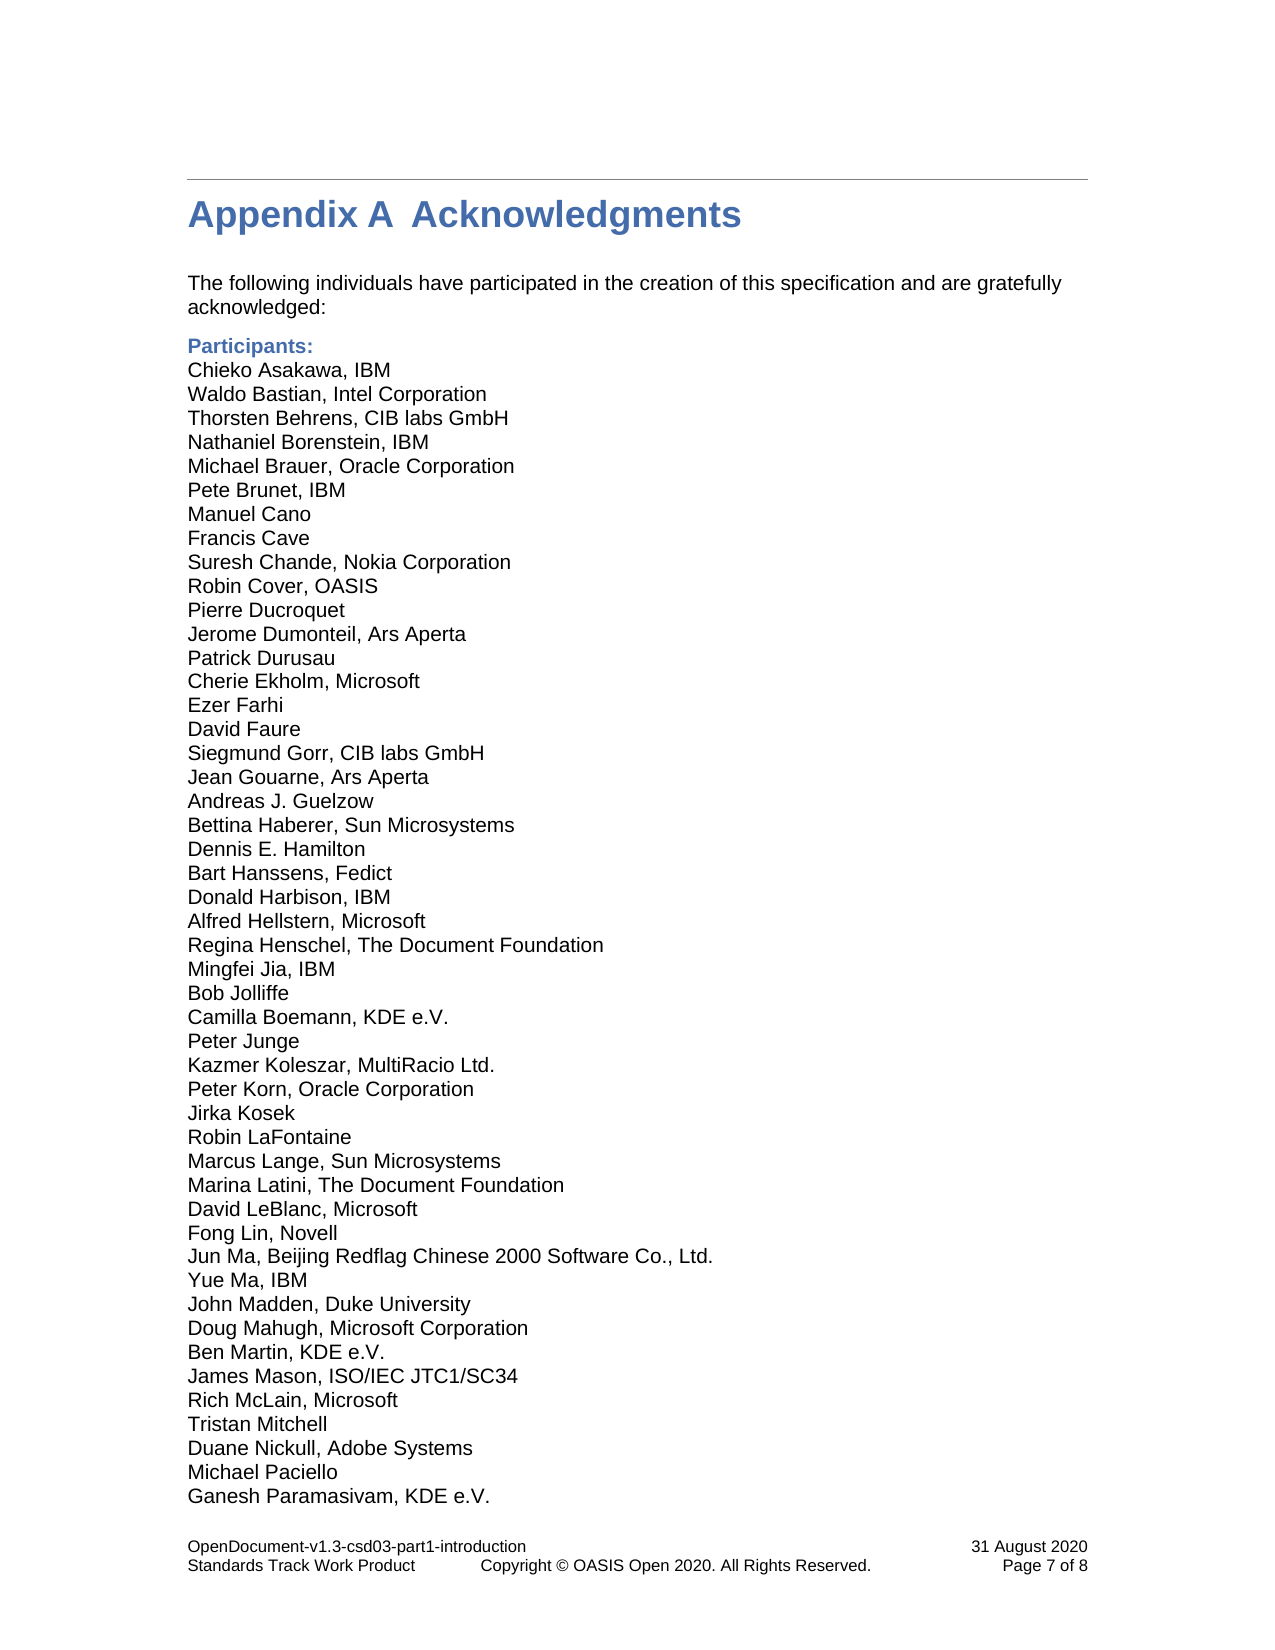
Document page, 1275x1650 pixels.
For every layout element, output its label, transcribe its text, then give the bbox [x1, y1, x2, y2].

text Francis Cave [187, 526, 1088, 549]
title Participants: [187, 334, 1088, 358]
text Jerome Dumonteil, Ars Aperta [187, 621, 1088, 645]
text Fong Lin, Novell [187, 1220, 1088, 1244]
text Suresh Chande, Nokia Corporation [187, 549, 1088, 573]
text Doug Mahugh, Microsoft Corporation [187, 1316, 1088, 1340]
text Marcus Lange, Sun Microsystems [187, 1148, 1088, 1172]
text Andreas J. Guelzow [187, 789, 1088, 813]
text Bob Jolliffe [187, 981, 1088, 1005]
text Manuel Cano [187, 502, 1088, 526]
text Ezer Farhi [187, 693, 1088, 717]
text Rich McLain, Microsoft [187, 1388, 1088, 1412]
text Marina Latini, The Document Foundation [187, 1172, 1088, 1196]
text Jun Ma, Beijing Redflag Chinese 2000 Software Co., Ltd. [187, 1244, 1088, 1268]
text Waldo Bastian, Intel Corporation [187, 382, 1088, 406]
text Regina Henschel, The Document Foundation [187, 933, 1088, 957]
text Peter Junge [187, 1029, 1088, 1053]
text Michael Paciello [187, 1460, 1088, 1484]
text Alfred Hellstern, Microsoft [187, 909, 1088, 933]
text Nathaniel Borenstein, IBM [187, 430, 1088, 454]
text Bart Hanssens, Fedict [187, 861, 1088, 885]
text James Mason, ISO/IEC JTC1/SC34 [187, 1364, 1088, 1388]
text Robin Cover, OASIS [187, 573, 1088, 597]
text Ganesh Paramasivam, KDE e.V. [187, 1484, 1088, 1508]
text Chieko Asakawa, IBM [187, 358, 1088, 382]
text Tristan Mitchell [187, 1412, 1088, 1436]
text David Faure [187, 717, 1088, 741]
text David LeBlanc, Microsoft [187, 1196, 1088, 1220]
text Siegmund Gorr, CIB labs GmbH [187, 741, 1088, 765]
text Patrick Durusau [187, 645, 1088, 669]
text Thorsten Behrens, CIB labs GmbH [187, 406, 1088, 430]
text Dennis E. Hamilton [187, 837, 1088, 861]
text Peter Korn, Oracle Corporation [187, 1077, 1088, 1101]
text Cherie Ekholm, Microsoft [187, 669, 1088, 693]
text Yue Ma, IBM [187, 1268, 1088, 1292]
text Michael Brauer, Oracle Corporation [187, 454, 1088, 478]
text Mingfei Jia, IBM [187, 957, 1088, 981]
text Jirka Kosek [187, 1101, 1088, 1124]
text Bettina Haberer, Sun Microsystems [187, 813, 1088, 837]
text Kazmer Koleszar, MultiRacio Ltd. [187, 1053, 1088, 1077]
text Pete Brunet, IBM [187, 478, 1088, 502]
text Camilla Boemann, KDE e.V. [187, 1005, 1088, 1029]
text John Madden, Duke University [187, 1292, 1088, 1316]
text Duane Nickull, Adobe Systems [187, 1436, 1088, 1460]
text Robin LaFontaine [187, 1124, 1088, 1148]
text Donald Harbison, IBM [187, 885, 1088, 909]
text The following individuals have participated in the creation of this specification and are gratefully acknowledged: [187, 271, 1088, 319]
text Jean Gouarne, Ars Aperta [187, 765, 1088, 789]
text Pierre Ducroquet [187, 597, 1088, 621]
text Ben Martin, KDE e.V. [187, 1340, 1088, 1364]
subtitle Acknowledgments [187, 180, 1088, 236]
